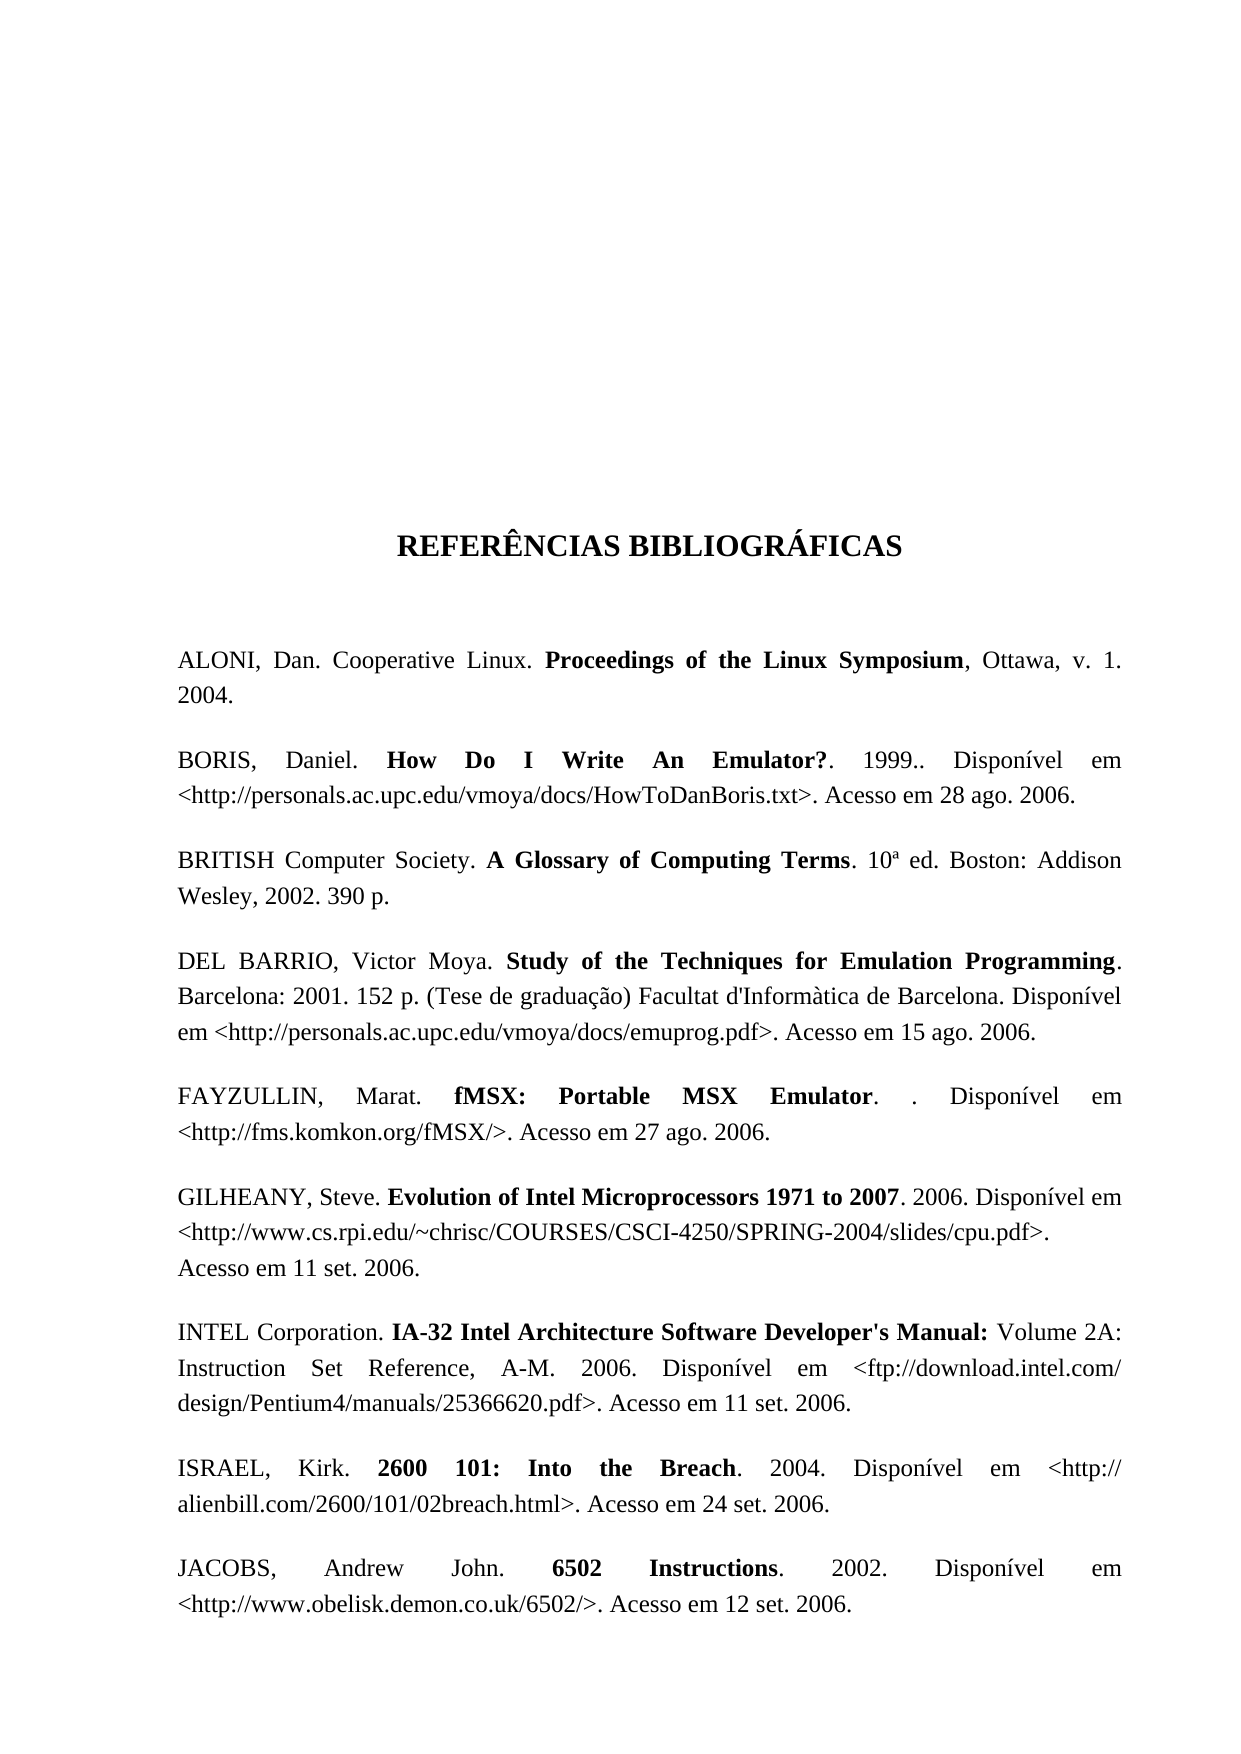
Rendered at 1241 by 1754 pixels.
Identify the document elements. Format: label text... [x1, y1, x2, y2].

text FAYZULLIN, Marat. fMSX: Portable MSX Emulator. . Disponível em <http://fms.komkon.org/fMSX/>. Acesso em 27 ago. 2006. [177, 1076, 1122, 1147]
text BRITISH Computer Society. A Glossary of Computing Terms. 10ª ed. Boston: Addison Wesley, 2002. 390 p. [177, 840, 1122, 911]
text GILHEANY, Steve. Evolution of Intel Microprocessors 1971 to 2007. 2006. Disponível em <http://www.cs.rpi.edu/~chrisc/COURSES/CSCI-4250/SPRING-2004/slides/cpu.pdf>. Acesso em 11 set. 2006. [177, 1177, 1122, 1283]
text BORIS, Daniel. How Do I Write An Emulator?. 1999.. Disponível em <http://personals.ac.upc.edu/vmoya/docs/HowToDanBoris.txt>. Acesso em 28 ago. 2006. [177, 740, 1122, 811]
subtitle Referências Bibliográficas [177, 529, 1122, 563]
text JACOBS, Andrew John. 6502 Instructions. 2002. Disponível em <http://www.obelisk.demon.co.uk/6502/>. Acesso em 12 set. 2006. [177, 1548, 1122, 1619]
text DEL BARRIO, Victor Moya. Study of the Techniques for Emulation Programming. Barcelona: 2001. 152 p. (Tese de graduação) Facultat d'Informàtica de Barcelona. Disponível em <http://personals.ac.upc.edu/vmoya/docs/emuprog.pdf>. Acesso em 15 ago. 2006. [177, 941, 1122, 1047]
text ISRAEL, Kirk. 2600 101: Into the Breach. 2004. Disponível em <http:// alienbill.com/2600/101/02breach.html>. Acesso em 24 set. 2006. [177, 1448, 1122, 1519]
text ALONI, Dan. Cooperative Linux. Proceedings of the Linux Symposium, Ottawa, v. 1. 2004. [177, 640, 1122, 711]
text INTEL Corporation. IA-32 Intel Architecture Software Developer's Manual: Volume 2A: Instruction Set Reference, A-M. 2006. Disponível em <ftp://download.intel.com/ design/Pentium4/manuals/25366620.pdf>. Acesso em 11 set. 2006. [177, 1312, 1122, 1419]
